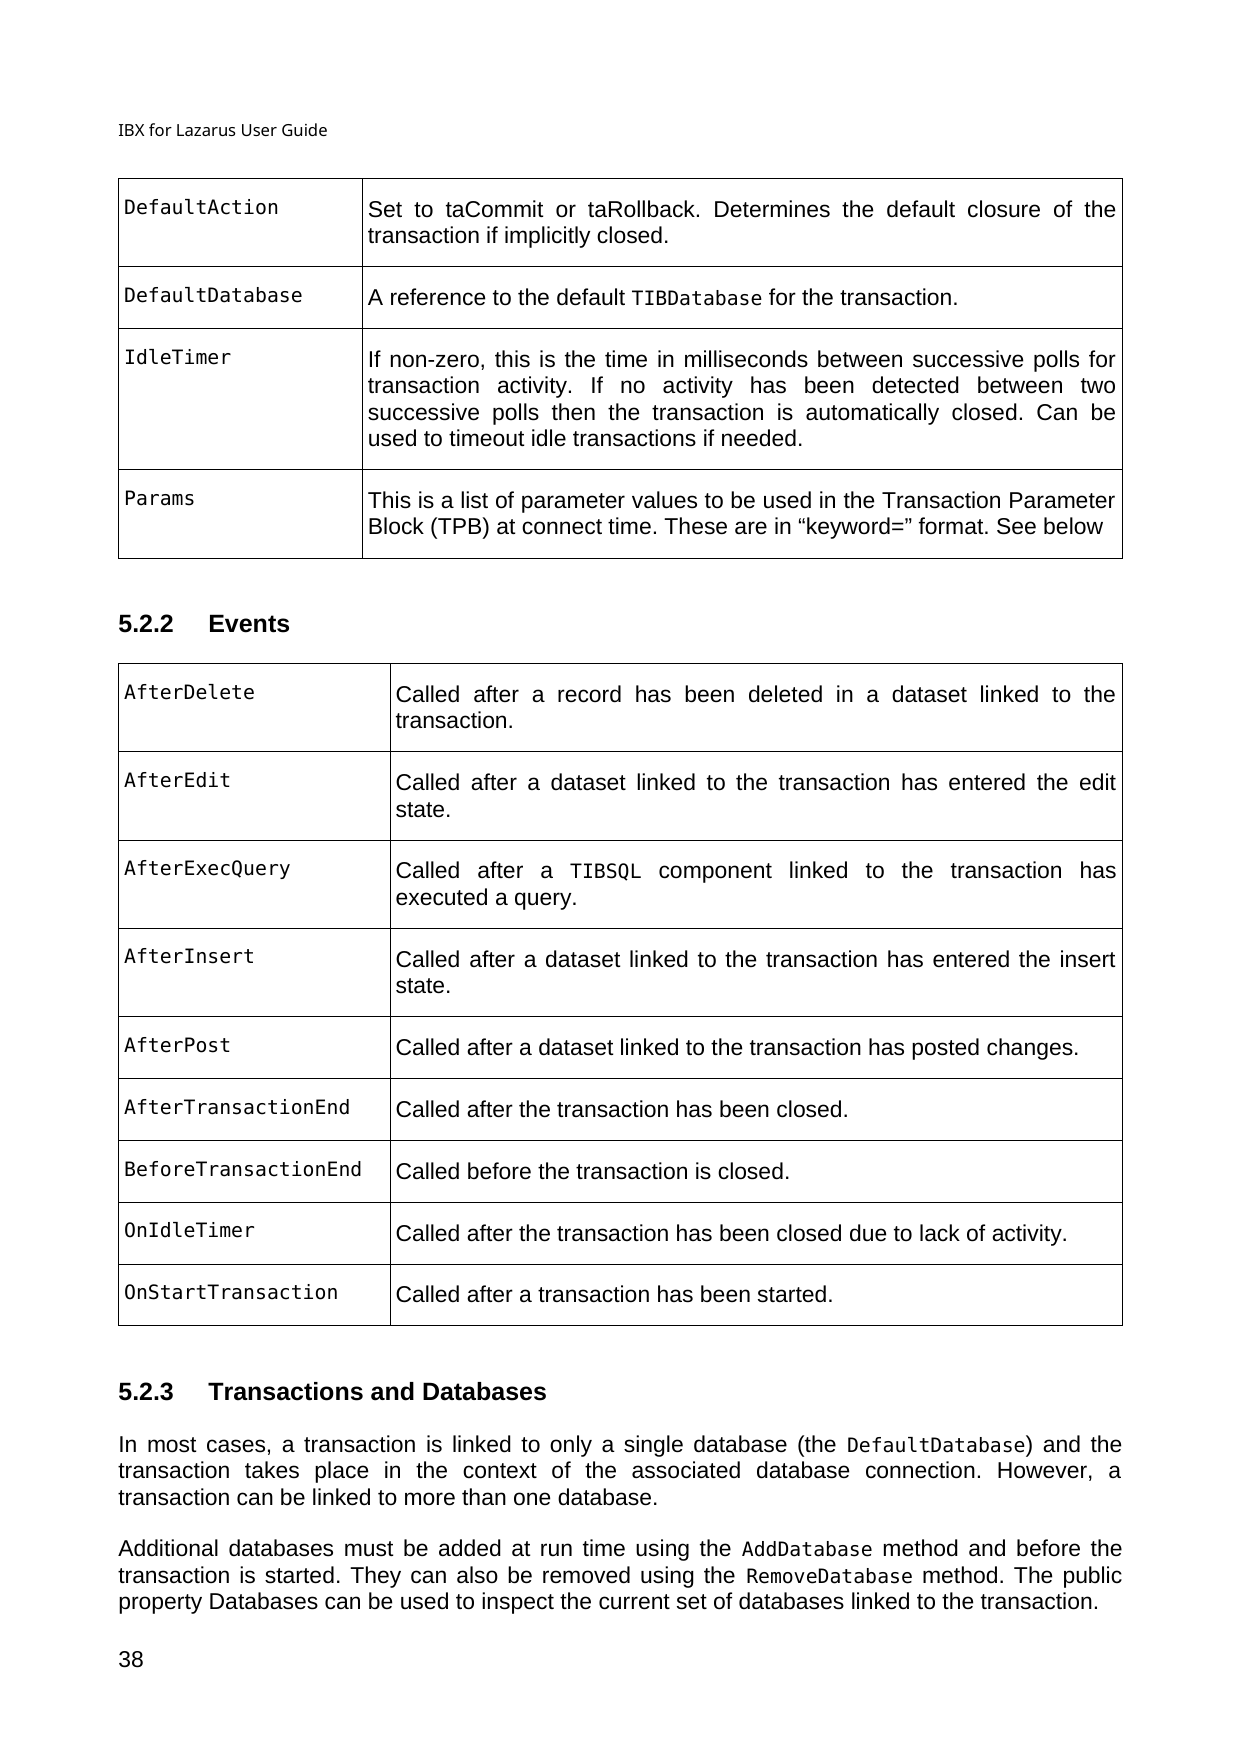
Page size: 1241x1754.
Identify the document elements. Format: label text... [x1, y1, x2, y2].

table_cell This is a list of parameter values to be used in the Transaction Parameter Block (TPB) at connect time. These are in “keyword=” format. See below [363, 470, 1122, 557]
table_cell OnIdleTimer [119, 1203, 390, 1263]
text Additional databases must be added at run time using the AddDatabase method and before the transaction is started. They can also be removed using the RemoveDatabase method. The public property Databases can be used to inspect the current set of databases linked to the transaction. [118, 1535, 1122, 1614]
table_header AfterDelete [119, 664, 390, 751]
table_cell AfterTransactionEnd [119, 1079, 390, 1140]
table_cell BeforeTransactionEnd [119, 1141, 390, 1202]
table_cell A reference to the default TIBDatabase for the transaction. [363, 267, 1122, 328]
table_cell Called after the transaction has been closed. [391, 1079, 1122, 1140]
text In most cases, a transaction is linked to only a single database (the DefaultDatabase) and the transaction takes place in the context of the associated database connection. However, a transaction can be linked to more than one database. [118, 1431, 1122, 1510]
table_cell Called after a dataset linked to the transaction has entered the edit state. [391, 752, 1122, 839]
subtitle Events [118, 609, 1122, 638]
table_cell IdleTimer [119, 329, 362, 469]
table_cell Set to taCommit or taRollback. Determines the default closure of the transaction if implicitly closed. [363, 179, 1122, 266]
table_cell AfterPost [119, 1017, 390, 1078]
table_cell Called before the transaction is closed. [391, 1141, 1122, 1202]
table_cell Called after a dataset linked to the transaction has entered the insert state. [391, 929, 1122, 1016]
table_cell DefaultAction [119, 179, 362, 266]
table_cell DefaultDatabase [119, 267, 362, 328]
table_cell Params [119, 470, 362, 557]
table_cell AfterExecQuery [119, 841, 390, 928]
table_cell Called after a TIBSQL component linked to the transaction has executed a query. [391, 841, 1122, 928]
table_cell If non-zero, this is the time in milliseconds between successive polls for transaction activity. If no activity has been detected between two successive polls then the transaction is automatically closed. Can be used to timeout idle transactions if needed. [363, 329, 1122, 469]
table_cell Called after the transaction has been closed due to lack of activity. [391, 1203, 1122, 1263]
table_header Called after a record has been deleted in a dataset linked to the transaction. [391, 664, 1122, 751]
table_cell Called after a dataset linked to the transaction has posted changes. [391, 1017, 1122, 1078]
table_cell AfterInsert [119, 929, 390, 1016]
table_cell AfterEdit [119, 752, 390, 839]
table_cell OnStartTransaction [119, 1265, 390, 1325]
subtitle Transactions and Databases [118, 1377, 1122, 1406]
table_cell Called after a transaction has been started. [391, 1265, 1122, 1325]
